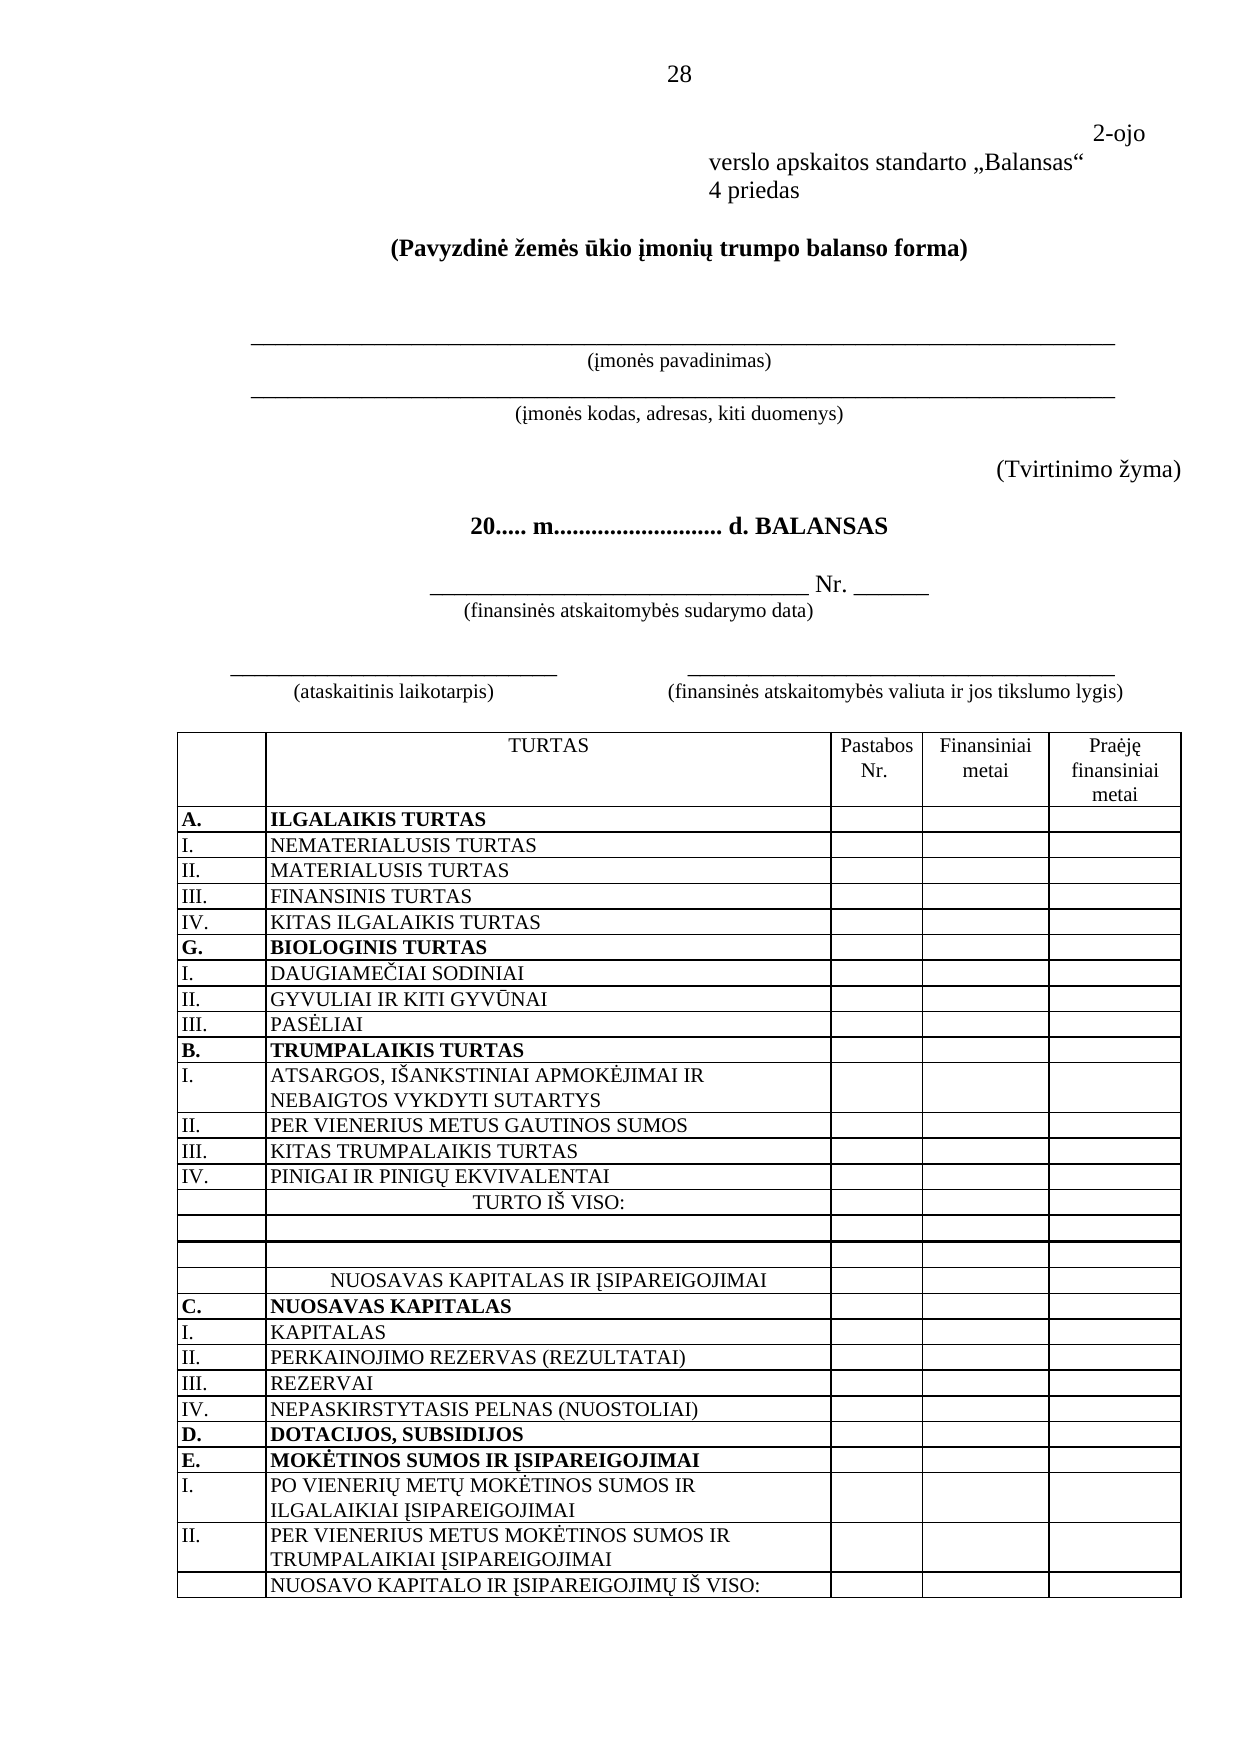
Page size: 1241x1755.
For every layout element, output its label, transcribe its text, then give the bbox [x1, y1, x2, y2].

table_header [178, 733, 265, 806]
table_cell [267, 1216, 830, 1240]
table_cell III. [178, 1012, 265, 1036]
table_cell II. [178, 1345, 265, 1369]
table_cell FINANSINIS TURTAS [267, 884, 830, 908]
table_cell [1050, 1139, 1180, 1163]
table_cell [923, 1573, 1048, 1597]
table_cell [923, 833, 1048, 857]
text (įmonės kodas, adresas, kiti duomenys) [177, 401, 1181, 425]
table_cell G. [178, 935, 265, 959]
table_cell [1050, 1012, 1180, 1036]
table_cell I. [178, 1473, 265, 1522]
table_cell [178, 1190, 265, 1214]
table_cell PER VIENERIUS METUS MOKĖTINOS SUMOS IR TRUMPALAIKIAI ĮSIPAREIGOJIMAI [267, 1523, 830, 1571]
table_cell BIOLOGINIS TURTAS [267, 935, 830, 959]
table_cell GYVULIAI IR KITI GYVŪNAI [267, 987, 830, 1011]
table_cell I. [178, 1063, 265, 1112]
table_cell [832, 858, 922, 882]
table_cell [1050, 1063, 1180, 1112]
table_cell [923, 1190, 1048, 1214]
text (Tvirtinimo žyma) [177, 454, 1181, 482]
table_cell [923, 1422, 1048, 1446]
table_cell [923, 961, 1048, 985]
text (Pavyzdinė žemės ūkio įmonių trumpo balanso forma) [177, 233, 1181, 262]
table_cell III. [178, 1371, 265, 1395]
table_cell [832, 987, 922, 1011]
table_cell [923, 935, 1048, 959]
table_cell [832, 1165, 922, 1188]
text (įmonės pavadinimas) [177, 348, 1181, 372]
table_cell [832, 1113, 922, 1137]
table_cell [1050, 1473, 1180, 1522]
text 20..... m........................... d. BALANSAS [177, 511, 1181, 540]
table_cell PINIGAI IR PINIGŲ EKVIVALENTAI [267, 1165, 830, 1188]
table_header TURTAS [267, 733, 830, 806]
table_cell [923, 910, 1048, 934]
table_cell [832, 1243, 922, 1267]
table_cell NUOSAVO KAPITALO IR ĮSIPAREIGOJIMŲ IŠ VISO: [267, 1573, 830, 1597]
table_cell I. [178, 961, 265, 985]
table_cell B. [178, 1038, 265, 1062]
table_cell [832, 935, 922, 959]
table_cell [832, 1268, 922, 1292]
table_cell [923, 858, 1048, 882]
table_cell [1050, 1448, 1180, 1472]
table_cell [923, 1165, 1048, 1188]
table_cell [832, 1422, 922, 1446]
table_cell [1050, 1422, 1180, 1446]
table_cell [923, 1012, 1048, 1036]
table_header Pastabos Nr. [832, 733, 922, 806]
table_cell IV. [178, 910, 265, 934]
table_cell III. [178, 884, 265, 908]
table_cell [832, 1523, 922, 1571]
table_cell [923, 884, 1048, 908]
table_cell [923, 1113, 1048, 1137]
table_cell [832, 1573, 922, 1597]
table_cell [923, 1473, 1048, 1522]
table_cell [923, 987, 1048, 1011]
text (finansinės atskaitomybės sudarymo data) [390, 597, 1181, 622]
table_cell [1050, 1165, 1180, 1188]
table_header Praėję finansiniai metai [1050, 733, 1180, 806]
table_cell [832, 961, 922, 985]
table_cell [1050, 1573, 1180, 1597]
table_cell [1050, 1038, 1180, 1062]
table_cell [923, 1268, 1048, 1292]
table_cell IV. [178, 1165, 265, 1188]
table_cell NEPASKIRSTYTASIS PELNAS (NUOSTOLIAI) [267, 1397, 830, 1421]
table_cell III. [178, 1139, 265, 1163]
table_cell [1050, 910, 1180, 934]
table_cell [832, 1190, 922, 1214]
table_cell TRUMPALAIKIS TURTAS [267, 1038, 830, 1062]
table_cell [267, 1243, 830, 1267]
table_cell [923, 1397, 1048, 1421]
table_cell MATERIALUSIS TURTAS [267, 858, 830, 882]
table_cell [832, 1397, 922, 1421]
table_cell I. [178, 1320, 265, 1344]
table_cell [1050, 833, 1180, 857]
table_cell [832, 1216, 922, 1240]
table_cell D. [178, 1422, 265, 1446]
table_cell I. [178, 833, 265, 857]
table_cell [923, 1139, 1048, 1163]
table_cell PASĖLIAI [267, 1012, 830, 1036]
table_cell NUOSAVAS KAPITALAS IR ĮSIPAREIGOJIMAI [267, 1268, 830, 1292]
table_cell II. [178, 987, 265, 1011]
table_cell [1050, 858, 1180, 882]
table_cell KAPITALAS [267, 1320, 830, 1344]
table_cell [178, 1573, 265, 1597]
table_cell NUOSAVAS KAPITALAS [267, 1294, 830, 1318]
table_cell ILGALAIKIS TURTAS [267, 807, 830, 831]
table_cell PER VIENERIUS METUS GAUTINOS SUMOS [267, 1113, 830, 1137]
table_cell [1050, 935, 1180, 959]
table_cell [832, 1473, 922, 1522]
text 2-ojo verslo apskaitos standarto „Balansas“ [709, 118, 1181, 176]
table_cell [923, 807, 1048, 831]
table_cell [923, 1345, 1048, 1369]
table_cell [832, 1139, 922, 1163]
table_cell [1050, 884, 1180, 908]
table_cell [832, 1038, 922, 1062]
text (ataskaitinis laikotarpis) (finansinės atskaitomybės valiuta ir jos tikslumo lygis) [177, 679, 1181, 703]
table_cell E. [178, 1448, 265, 1472]
table_cell REZERVAI [267, 1371, 830, 1395]
table_cell [1050, 1320, 1180, 1344]
table_cell [832, 833, 922, 857]
table_cell [178, 1243, 265, 1267]
table_cell [178, 1268, 265, 1292]
table_cell [1050, 1397, 1180, 1421]
text 4 priedas [177, 176, 1181, 204]
table_cell [1050, 1113, 1180, 1137]
table_cell [923, 1448, 1048, 1472]
table_cell [1050, 1243, 1180, 1267]
table_cell [1050, 1345, 1180, 1369]
table_cell [178, 1216, 265, 1240]
table_cell [923, 1216, 1048, 1240]
table_cell [832, 1448, 922, 1472]
table_cell [1050, 1216, 1180, 1240]
table_cell TURTO IŠ VISO: [267, 1190, 830, 1214]
table_cell [832, 884, 922, 908]
table_cell [832, 910, 922, 934]
table_cell [832, 1320, 922, 1344]
table_cell II. [178, 1523, 265, 1571]
table_cell [923, 1371, 1048, 1395]
table_cell [832, 1063, 922, 1112]
table_cell [923, 1063, 1048, 1112]
table_cell KITAS TRUMPALAIKIS TURTAS [267, 1139, 830, 1163]
table_cell DAUGIAMEČIAI SODINIAI [267, 961, 830, 985]
table_cell MOKĖTINOS SUMOS IR ĮSIPAREIGOJIMAI [267, 1448, 830, 1472]
table_cell II. [178, 1113, 265, 1137]
text Nr. ______ [177, 569, 1181, 597]
table_cell [1050, 1371, 1180, 1395]
table_cell A. [178, 807, 265, 831]
table_cell KITAS ILGALAIKIS TURTAS [267, 910, 830, 934]
table_cell [1050, 1190, 1180, 1214]
table_cell C. [178, 1294, 265, 1318]
table_cell [1050, 1523, 1180, 1571]
table_cell PO VIENERIŲ METŲ MOKĖTINOS SUMOS IR ILGALAIKIAI ĮSIPAREIGOJIMAI [267, 1473, 830, 1522]
table_cell [1050, 1268, 1180, 1292]
table_cell [923, 1320, 1048, 1344]
table_cell [832, 1345, 922, 1369]
table_cell DOTACIJOS, SUBSIDIJOS [267, 1422, 830, 1446]
table_cell [923, 1038, 1048, 1062]
table_cell [923, 1523, 1048, 1571]
table_cell [1050, 807, 1180, 831]
table_cell [1050, 987, 1180, 1011]
table_cell [832, 1012, 922, 1036]
table_cell [832, 1294, 922, 1318]
table_cell IV. [178, 1397, 265, 1421]
table_cell [923, 1294, 1048, 1318]
table_cell [832, 807, 922, 831]
table_cell [1050, 1294, 1180, 1318]
table_cell II. [178, 858, 265, 882]
table_header Finansiniai metai [923, 733, 1048, 806]
table_cell NEMATERIALUSIS TURTAS [267, 833, 830, 857]
table_cell [923, 1243, 1048, 1267]
table_cell ATSARGOS, IŠANKSTINIAI APMOKĖJIMAI IR NEBAIGTOS VYKDYTI SUTARTYS [267, 1063, 830, 1112]
table_cell PERKAINOJIMO REZERVAS (REZULTATAI) [267, 1345, 830, 1369]
table_cell [832, 1371, 922, 1395]
table_cell [1050, 961, 1180, 985]
